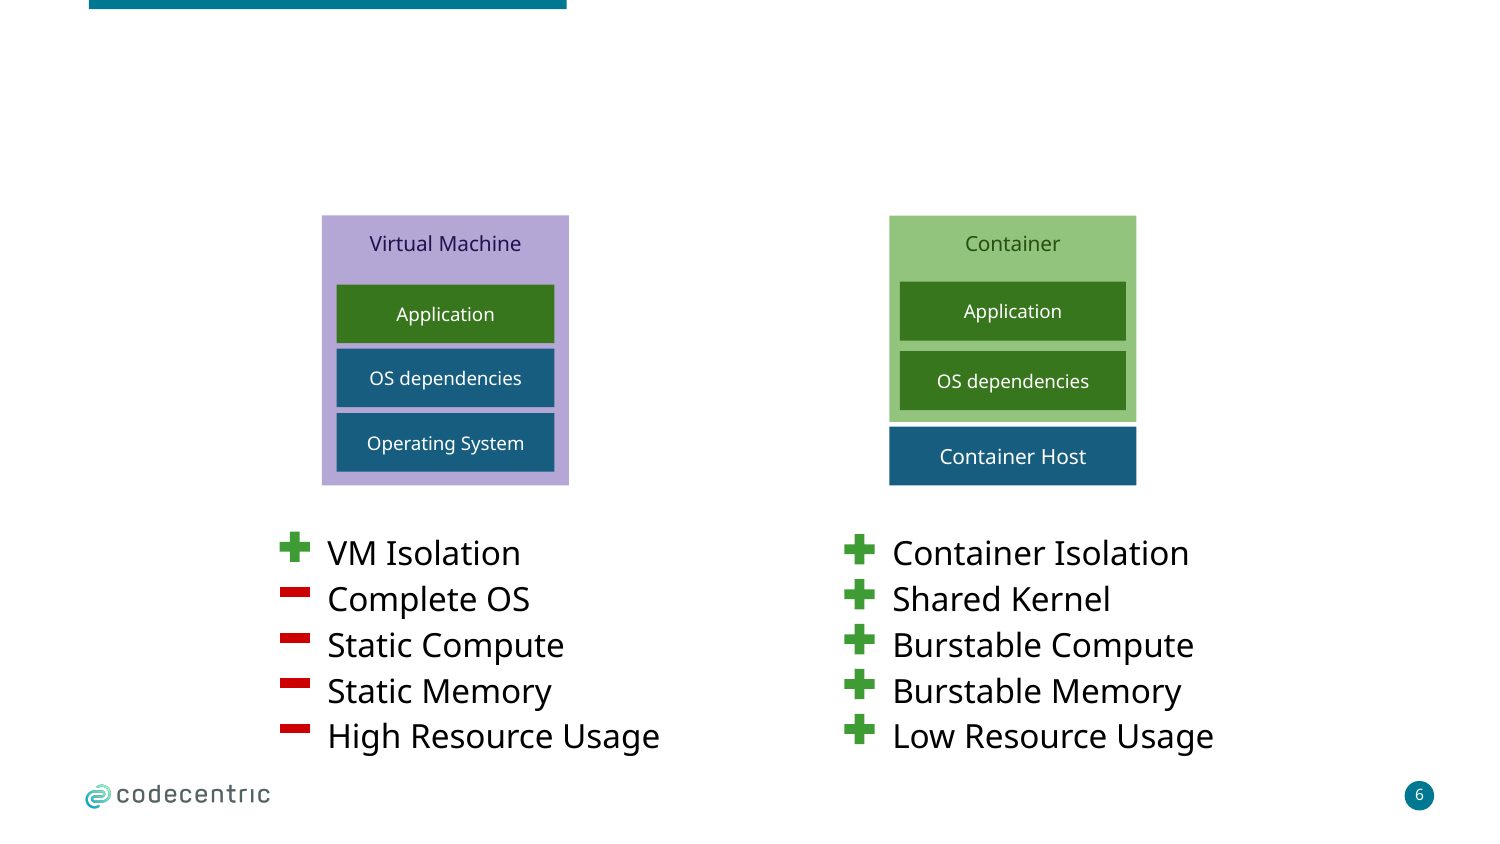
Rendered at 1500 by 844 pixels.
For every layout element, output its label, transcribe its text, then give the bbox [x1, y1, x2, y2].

text_box Operating System [336, 413, 555, 472]
text_box [279, 531, 310, 562]
text_box OS dependencies [336, 348, 555, 408]
text_box [844, 623, 875, 655]
text_box Virtual Machine [321, 215, 569, 486]
text_box [844, 713, 875, 745]
text_box [280, 678, 310, 688]
text_box [844, 579, 875, 610]
text_box [844, 668, 875, 700]
text_box VM Isolation Complete OS Static Compute Static Memory High Resource Usage [312, 511, 721, 750]
text_box [280, 587, 310, 597]
text_box [280, 724, 310, 733]
text_box OS dependencies [899, 351, 1126, 411]
text_box Container Host [889, 426, 1137, 486]
text_box [280, 633, 310, 643]
text_box Application [336, 284, 555, 344]
text_box Container Isolation Shared Kernel Burstable Compute Burstable Memory Low Resource Usage [877, 511, 1297, 750]
picture [65, 763, 289, 828]
text_box [844, 534, 875, 565]
text_box Application [899, 281, 1126, 341]
slide_number 4 [1396, 783, 1443, 808]
text_box Container [889, 215, 1137, 422]
